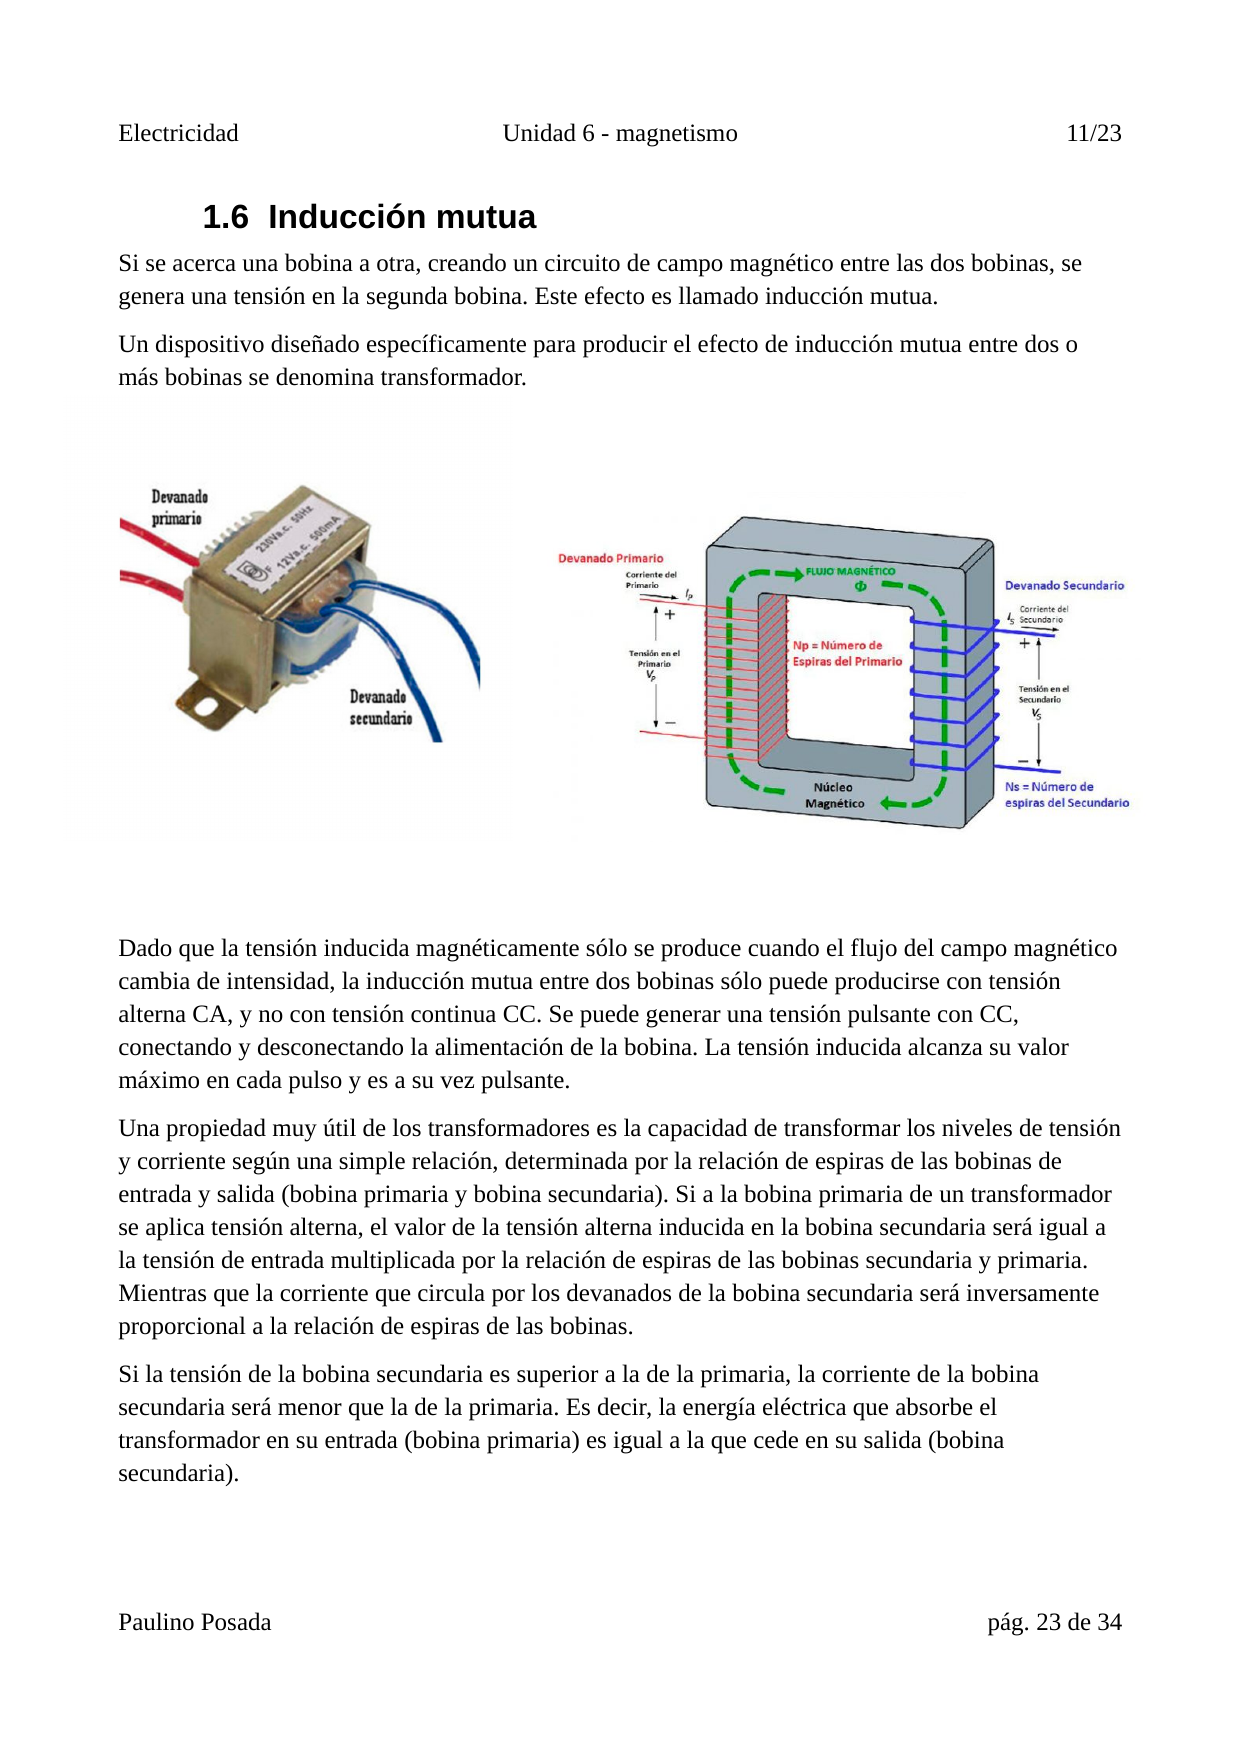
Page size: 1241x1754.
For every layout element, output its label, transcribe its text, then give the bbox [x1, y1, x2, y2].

picture [63, 395, 514, 841]
text Una propiedad muy útil de los transformadores es la capacidad de transformar los niveles de tensión y corriente según una simple relación, determinada por la relación de espiras de las bobinas de entrada y salida (bobina primaria y bobina secundaria). Si a la bobina primaria de un transformador se aplica tensión alterna, el valor de la tensión alterna inducida en la bobina secundaria será igual a la tensión de entrada multiplicada por la relación de espiras de las bobinas secundaria y primaria. Mientras que la corriente que circula por los devanados de la bobina secundaria será inversamente proporcional a la relación de espiras de las bobinas. [118, 1113, 1122, 1340]
text Si se acerca una bobina a otra, creando un circuito de campo magnético entre las dos bobinas, se genera una tensión en la segunda bobina. Este efecto es llamado inducción mutua. [118, 248, 1122, 310]
text Un dispositivo diseñado específicamente para producir el efecto de inducción mutua entre dos o más bobinas se denomina transformador. [118, 329, 1122, 391]
picture [546, 492, 1147, 842]
text Dado que la tensión inducida magnéticamente sólo se produce cuando el flujo del campo magnético cambia de intensidad, la inducción mutua entre dos bobinas sólo puede producirse con tensión alterna CA, y no con tensión continua CC. Se puede generar una tensión pulsante con CC, conectando y desconectando la alimentación de la bobina. La tensión inducida alcanza su valor máximo en cada pulso y es a su vez pulsante. [118, 933, 1122, 1094]
text Si la tensión de la bobina secundaria es superior a la de la primaria, la corriente de la bobina secundaria será menor que la de la primaria. Es decir, la energía eléctrica que absorbe el transformador en su entrada (bobina primaria) es igual a la que cede en su salida (bobina secundaria). [118, 1359, 1122, 1486]
subtitle Inducción mutua [193, 197, 1122, 236]
